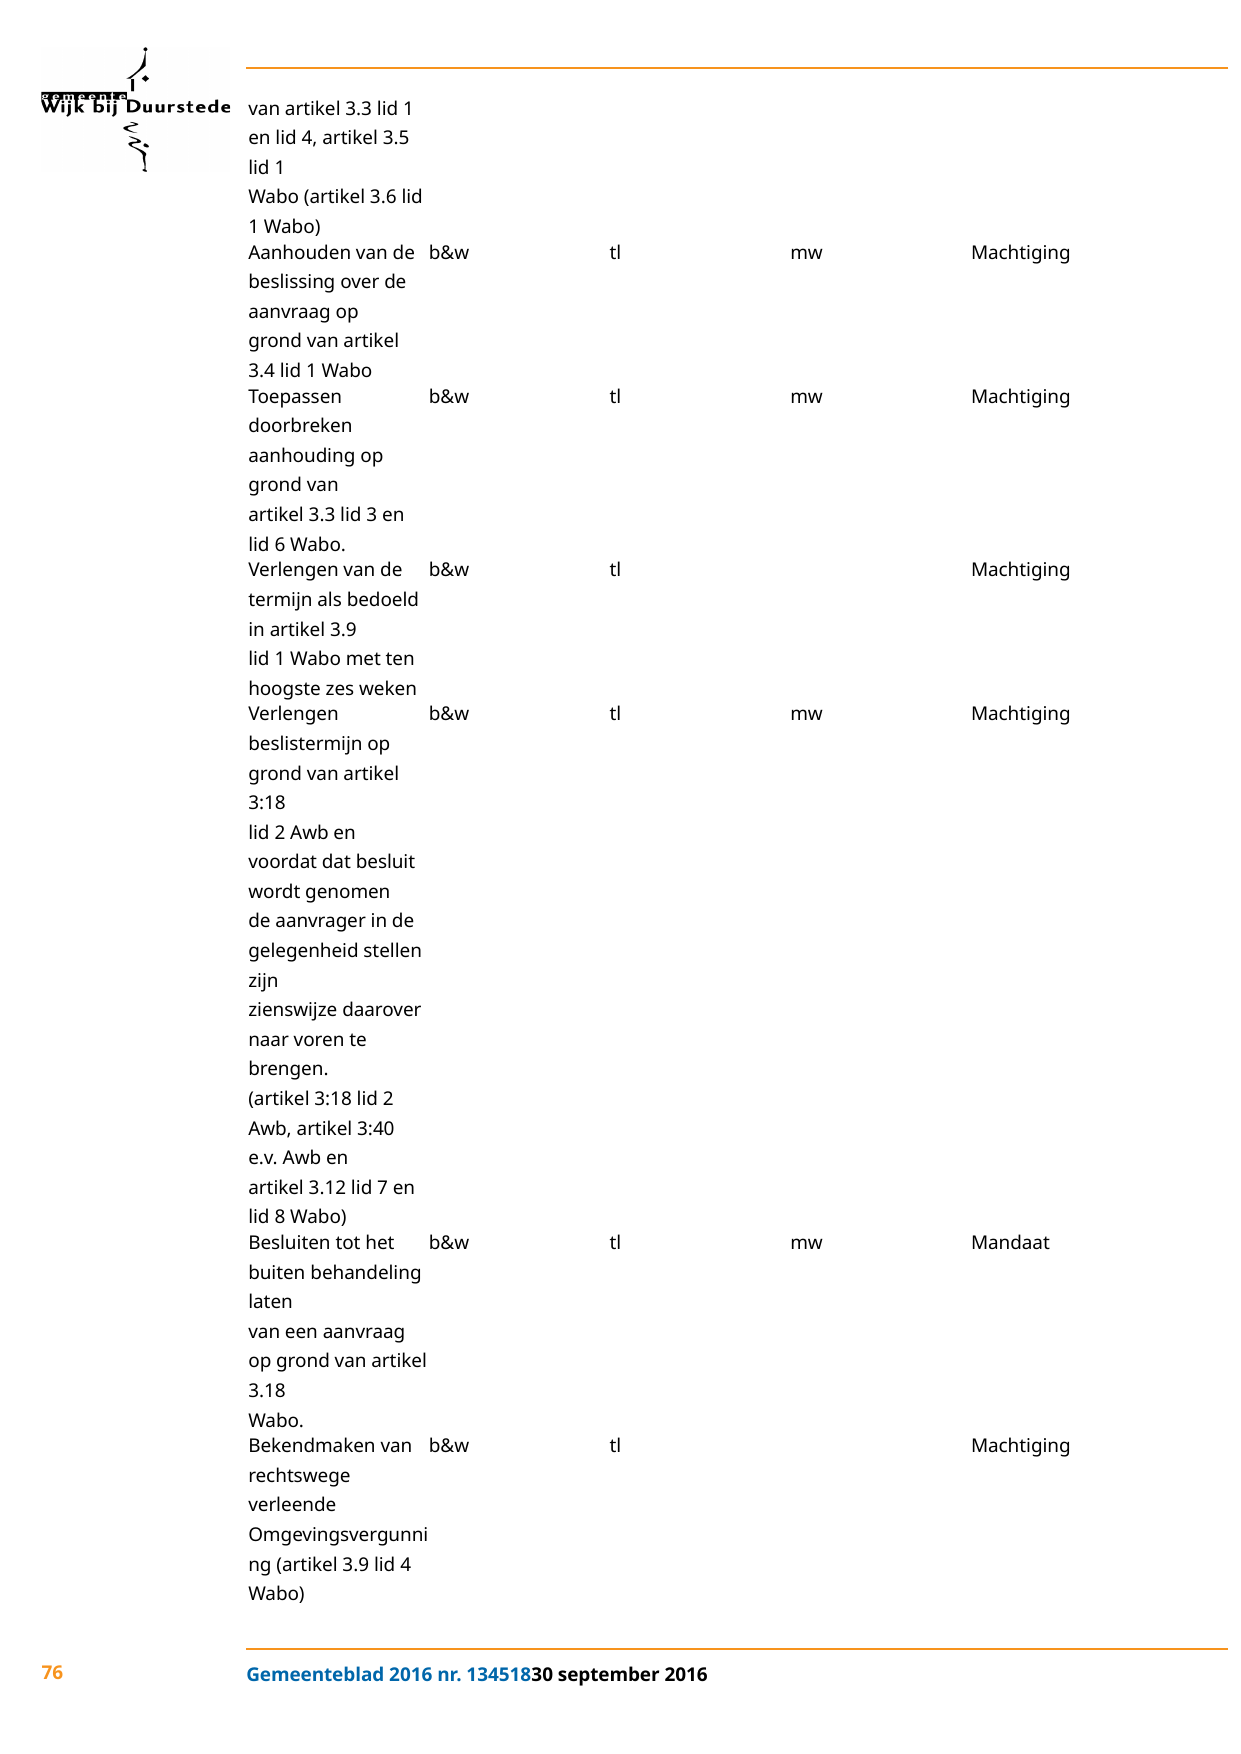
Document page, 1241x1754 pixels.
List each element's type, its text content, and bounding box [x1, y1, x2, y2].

table_cell b&w [429, 1433, 609, 1606]
table_cell b&w [429, 557, 609, 701]
table_cell Toepassen doorbreken aanhouding op grond van artikel 3.3 lid 3 en lid 6 Wabo. [248, 383, 429, 557]
table_cell [790, 1433, 971, 1606]
table_cell mw [790, 383, 971, 557]
table_cell Machtiging [971, 383, 1152, 557]
table_cell mw [790, 701, 971, 1229]
table_cell mw [790, 239, 971, 383]
table_cell Verlengen van de termijn als bedoeld in artikel 3.9 lid 1 Wabo met ten hoogste zes weken [248, 557, 429, 701]
table_cell [429, 95, 609, 239]
table_cell [971, 95, 1152, 239]
table_cell tl [609, 1433, 790, 1606]
table_cell b&w [429, 1229, 609, 1432]
table_cell b&w [429, 701, 609, 1229]
table_cell tl [609, 701, 790, 1229]
table_cell Aanhouden van de beslissing over de aanvraag op grond van artikel 3.4 lid 1 Wabo [248, 239, 429, 383]
table_cell Besluiten tot het buiten behandeling laten van een aanvraag op grond van artikel 3.18 Wabo. [248, 1229, 429, 1432]
table_cell mw [790, 1229, 971, 1432]
table_cell tl [609, 1229, 790, 1432]
table_cell van artikel 3.3 lid 1 en lid 4, artikel 3.5 lid 1 Wabo (artikel 3.6 lid 1 Wabo) [248, 95, 429, 239]
table_cell Machtiging [971, 239, 1152, 383]
table_cell [790, 557, 971, 701]
table_cell Machtiging [971, 557, 1152, 701]
table_cell Verlengen beslistermijn op grond van artikel 3:18 lid 2 Awb en voordat dat besluit wordt genomen de aanvrager in de gelegenheid stellen zijn zienswijze daarover naar voren te brengen. (artikel 3:18 lid 2 Awb, artikel 3:40 e.v. Awb en artikel 3.12 lid 7 en lid 8 Wabo) [248, 701, 429, 1229]
table_cell Bekendmaken van rechtswege verleende Omgevingsvergunning (artikel 3.9 lid 4 Wabo) [248, 1433, 429, 1606]
picture [41, 47, 231, 172]
table_cell [609, 95, 790, 239]
table_cell Mandaat [971, 1229, 1152, 1432]
table_cell tl [609, 557, 790, 701]
table_cell tl [609, 239, 790, 383]
table_cell Machtiging [971, 1433, 1152, 1606]
table_cell [790, 95, 971, 239]
table_cell tl [609, 383, 790, 557]
table_cell Machtiging [971, 701, 1152, 1229]
table_cell b&w [429, 383, 609, 557]
table_cell b&w [429, 239, 609, 383]
